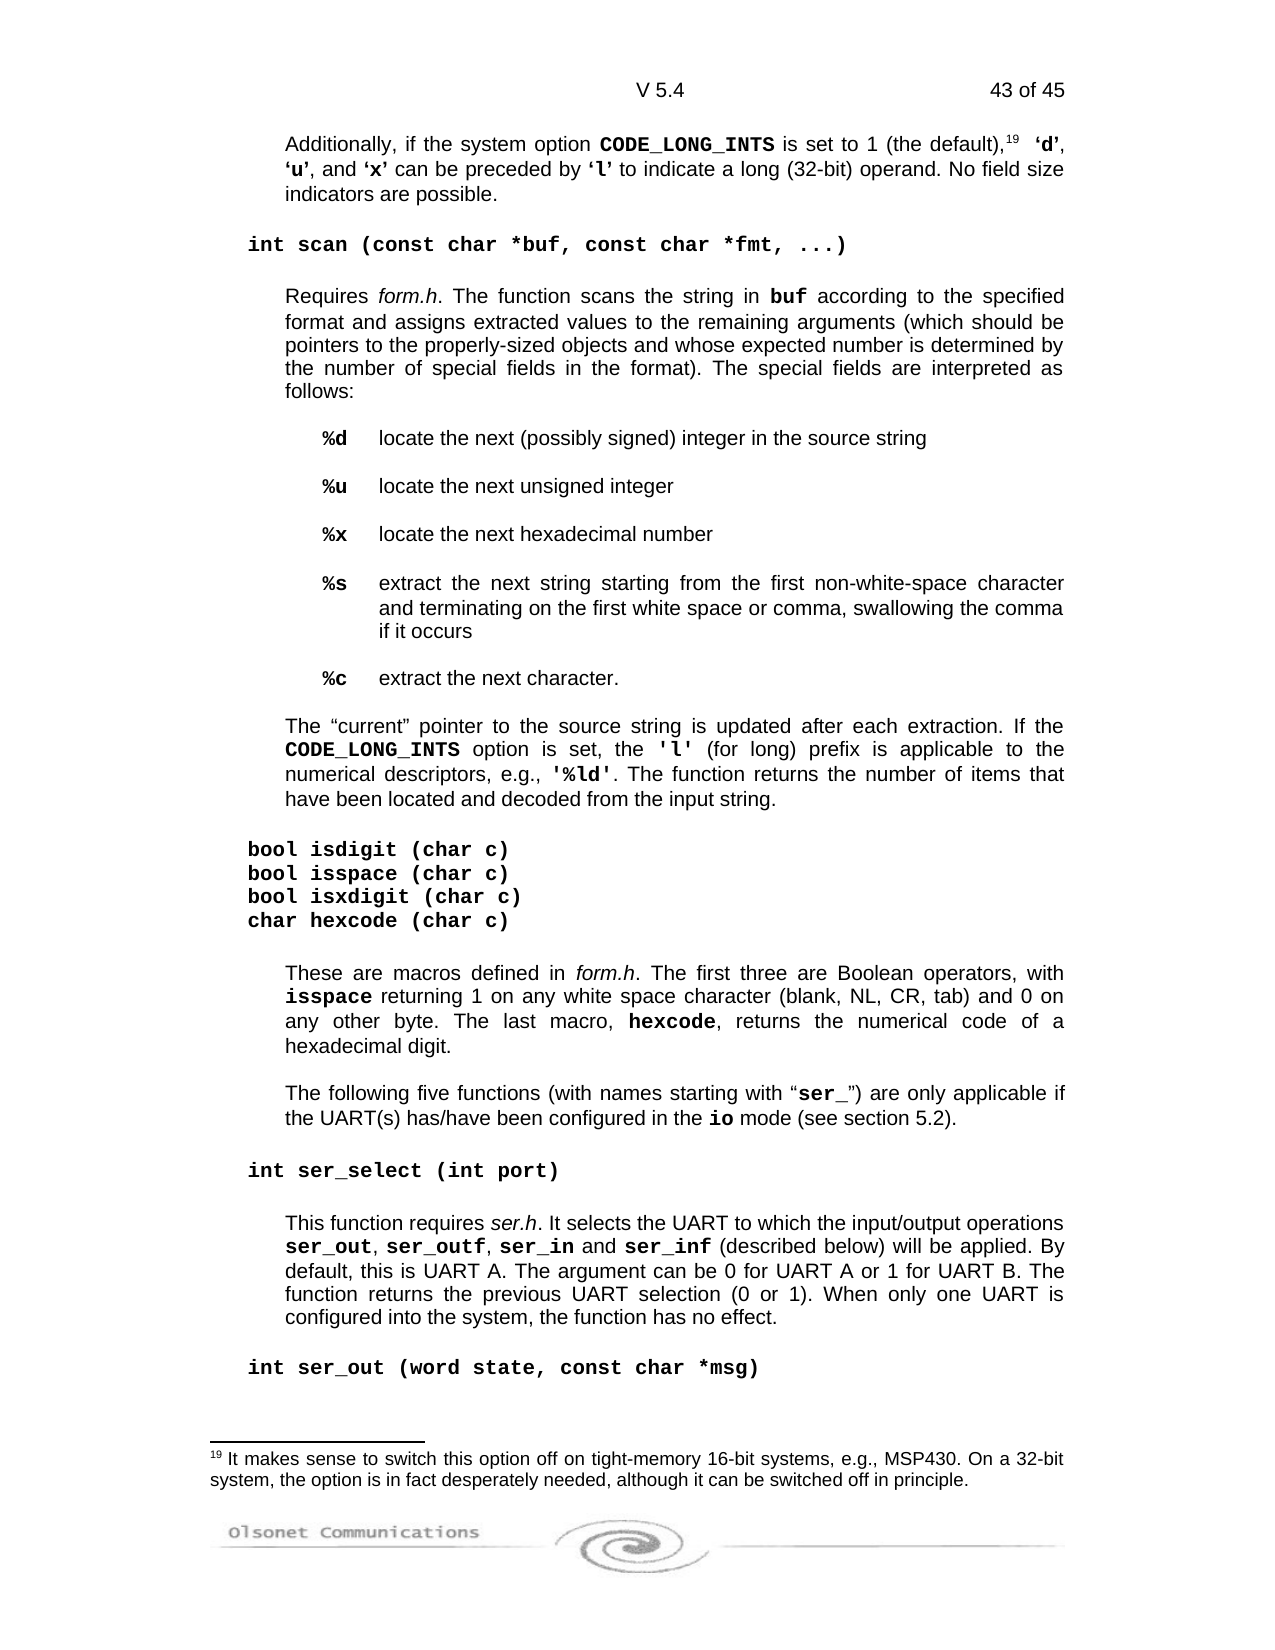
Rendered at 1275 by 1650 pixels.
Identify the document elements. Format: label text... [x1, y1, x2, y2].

text The “current” pointer to the source string is updated after each extraction. If the CODE_LONG_INTS option is set, the 'l' (for long) prefix is applicable to the numerical descriptors, e.g., '%ld'. The function returns the number of items that have been located and decoded from the input string. [285, 714, 1065, 811]
text Additionally, if the system option CODE_LONG_INTS is set to 1 (the default), ‘d’, ‘u’, and ‘x’ can be preceded by ‘l’ to indicate a long (32-bit) operand. No field size indicators are possible. [285, 132, 1065, 206]
text %c extract the next character. [322, 666, 1065, 691]
text The following five functions (with names starting with “ser_”) are only applicable if the UART(s) has/have been configured in the io mode (see section 5.2). [285, 1081, 1065, 1132]
text %s extract the next string starting from the first non-white-space character and terminating on the first white space or comma, swallowing the comma if it occurs [322, 571, 1065, 643]
text This function requires ser.h. It selects the UART to which the input/output operations ser_out, ser_outf, ser_in and ser_inf (described below) will be applied. By default, this is UART A. The argument can be 0 for UART A or 1 for UART B. The function returns the previous UART selection (0 or 1). When only one UART is configured into the system, the function has no effect. [285, 1211, 1065, 1329]
picture [210, 1504, 1065, 1596]
text Requires form.h. The function scans the string in buf according to the specified format and assigns extracted values to the remaining arguments (which should be pointers to the properly-sized objects and whose expected number is determined by the number of special fields in the format). The special fields are interpreted as follows: [285, 285, 1065, 403]
text %d locate the next (possibly signed) integer in the source string [322, 426, 1065, 451]
text bool isspace (char c) [247, 863, 1065, 886]
text bool isdigit (char c) [247, 839, 1065, 863]
text These are macros defined in form.h. The first three are Boolean operators, with isspace returning 1 on any white space character (blank, NL, CR, tab) and 0 on any other byte. The last macro, hexcode, returns the numerical code of a hexadecimal digit. [285, 962, 1065, 1058]
text bool isxdigit (char c) [247, 886, 1065, 910]
text int ser_select (int port) [247, 1159, 1065, 1183]
text %x locate the next hexadecimal number [322, 523, 1065, 548]
text int ser_out (word state, const char *msg) [247, 1357, 1065, 1381]
text char hexcode (char c) [247, 910, 1065, 934]
text int scan (const char *buf, const char *fmt, ...) [247, 233, 1065, 257]
text It makes sense to switch this option off on tight-memory 16-bit systems, e.g., MSP430. On a 32-bit system, the option is in fact desperately needed, although it can be switched off in principle. [210, 1448, 1065, 1490]
text %u locate the next unsigned integer [322, 475, 1065, 500]
